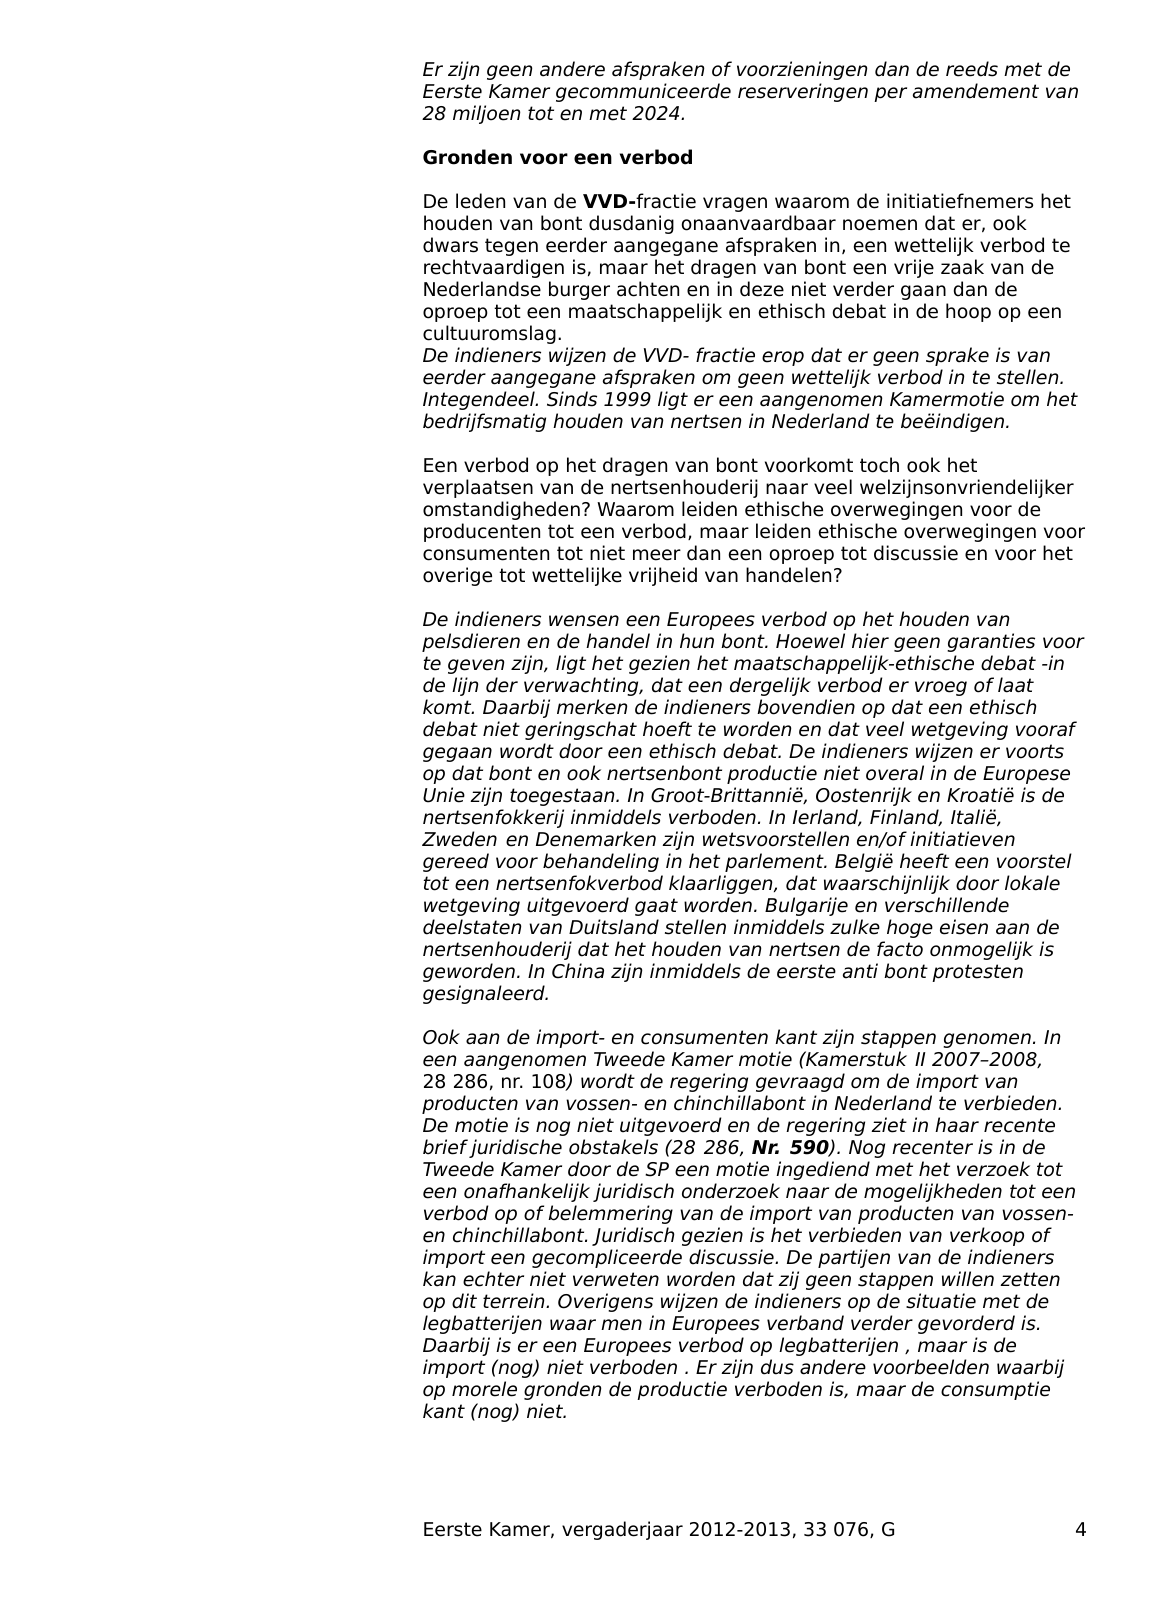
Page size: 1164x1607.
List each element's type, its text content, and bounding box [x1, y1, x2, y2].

text Er zijn geen andere afspraken of voorzieningen dan de reeds met de Eerste Kamer gecommuniceerde reserveringen per amendement van 28 miljoen tot en met 2024. [422, 59, 1087, 125]
subtitle Gronden voor een verbod [422, 147, 1087, 169]
text De indieners wijzen de VVD- fractie erop dat er geen sprake is van eerder aangegane afspraken om geen wettelijk verbod in te stellen. Integendeel. Sinds 1999 ligt er een aangenomen Kamermotie om het bedrijfsmatig houden van nertsen in Nederland te beëindigen. [422, 345, 1087, 433]
text De indieners wensen een Europees verbod op het houden van pelsdieren en de handel in hun bont. Hoewel hier geen garanties voor te geven zijn, ligt het gezien het maatschappelijk-ethische debat -in de lijn der verwachting, dat een dergelijk verbod er vroeg of laat komt. Daarbij merken de indieners bovendien op dat een ethisch debat niet geringschat hoeft te worden en dat veel wetgeving vooraf gegaan wordt door een ethisch debat. De indieners wijzen er voorts op dat bont en ook nertsenbont productie niet overal in de Europese Unie zijn toegestaan. In Groot-Brittannië, Oostenrijk en Kroatië is de nertsenfokkerij inmiddels verboden. In Ierland, Finland, Italië, Zweden en Denemarken zijn wetsvoorstellen en/of initiatieven gereed voor behandeling in het parlement. België heeft een voorstel tot een nertsenfokverbod klaarliggen, dat waarschijnlijk door lokale wetgeving uitgevoerd gaat worden. Bulgarije en verschillende deelstaten van Duitsland stellen inmiddels zulke hoge eisen aan de nertsenhouderij dat het houden van nertsen de facto onmogelijk is geworden. In China zijn inmiddels de eerste anti bont protesten gesignaleerd. [422, 609, 1087, 1005]
text Ook aan de import- en consumenten kant zijn stappen genomen. In een aangenomen Tweede Kamer motie (Kamerstuk II 2007–2008, 28 286, nr. 108) wordt de regering gevraagd om de import van producten van vossen- en chinchillabont in Nederland te verbieden. De motie is nog niet uitgevoerd en de regering ziet in haar recente brief juridische obstakels (28 286, Nr. 590). Nog recenter is in de Tweede Kamer door de SP een motie ingediend met het verzoek tot een onafhankelijk juridisch onderzoek naar de mogelijkheden tot een verbod op of belemmering van de import van producten van vossen- en chinchillabont. Juridisch gezien is het verbieden van verkoop of import een gecompliceerde discussie. De partijen van de indieners kan echter niet verweten worden dat zij geen stappen willen zetten op dit terrein. Overigens wijzen de indieners op de situatie met de legbatterijen waar men in Europees verband verder gevorderd is. Daarbij is er een Europees verbod op legbatterijen , maar is de import (nog) niet verboden . Er zijn dus andere voorbeelden waarbij op morele gronden de productie verboden is, maar de consumptie kant (nog) niet. [422, 1027, 1087, 1423]
text De leden van de VVD-fractie vragen waarom de initiatiefnemers het houden van bont dusdanig onaanvaardbaar noemen dat er, ook dwars tegen eerder aangegane afspraken in, een wettelijk verbod te rechtvaardigen is, maar het dragen van bont een vrije zaak van de Nederlandse burger achten en in deze niet verder gaan dan de oproep tot een maatschappelijk en ethisch debat in de hoop op een cultuuromslag. [422, 191, 1087, 345]
text Een verbod op het dragen van bont voorkomt toch ook het verplaatsen van de nertsenhouderij naar veel welzijnsonvriendelijker omstandigheden? Waarom leiden ethische overwegingen voor de producenten tot een verbod, maar leiden ethische overwegingen voor consumenten tot niet meer dan een oproep tot discussie en voor het overige tot wettelijke vrijheid van handelen? [422, 455, 1087, 587]
